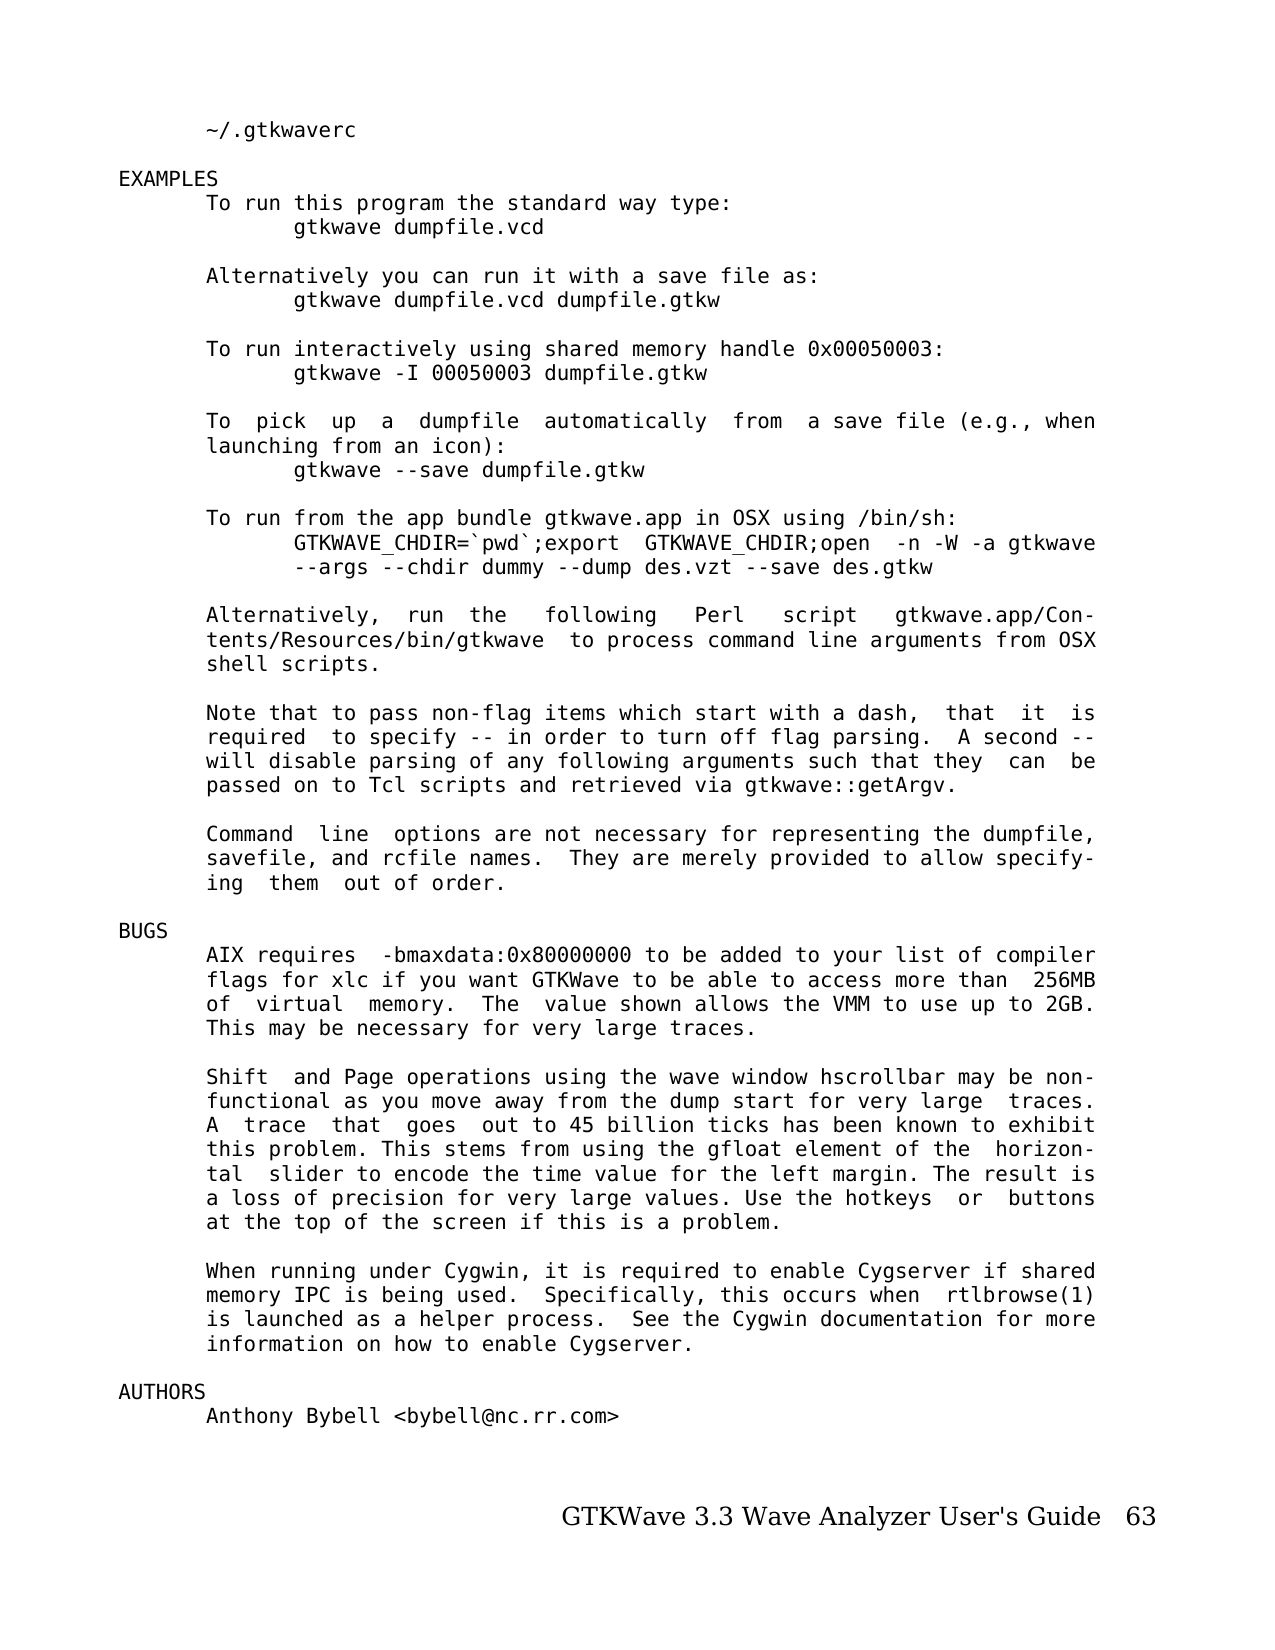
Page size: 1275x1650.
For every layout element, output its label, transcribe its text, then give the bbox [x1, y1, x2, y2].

text a loss of precision for very large values. Use the hotkeys or buttons [118, 1186, 1157, 1210]
text To run this program the standard way type: [118, 191, 1157, 215]
text functional as you move away from the dump start for very large traces. [118, 1089, 1157, 1113]
text passed on to Tcl scripts and retrieved via gtkwave::getArgv. [118, 773, 1157, 798]
text information on how to enable Cygserver. [118, 1332, 1157, 1356]
text tal slider to encode the time value for the left margin. The result is [118, 1162, 1157, 1186]
text GTKWAVE_CHDIR=`pwd`;export GTKWAVE_CHDIR;open -n -W -a gtkwave [118, 531, 1157, 555]
text flags for xlc if you want GTKWave to be able to access more than 256MB [118, 968, 1157, 992]
text of virtual memory. The value shown allows the VMM to use up to 2GB. [118, 992, 1157, 1016]
text gtkwave --save dumpfile.gtkw [118, 458, 1157, 482]
text ~/.gtkwaverc [118, 118, 1157, 142]
text will disable parsing of any following arguments such that they can be [118, 749, 1157, 773]
text tents/Resources/bin/gtkwave to process command line arguments from OSX [118, 628, 1157, 652]
text required to specify -- in order to turn off flag parsing. A second -- [118, 725, 1157, 749]
text Shift and Page operations using the wave window hscrollbar may be non- [118, 1065, 1157, 1089]
text When running under Cygwin, it is required to enable Cygserver if shared [118, 1259, 1157, 1283]
text Command line options are not necessary for representing the dumpfile, [118, 822, 1157, 846]
text Alternatively, run the following Perl script gtkwave.app/Con- [118, 603, 1157, 628]
text AIX requires -bmaxdata:0x80000000 to be added to your list of compiler [118, 943, 1157, 968]
text EXAMPLES [118, 167, 1157, 191]
text Anthony Bybell <bybell@nc.rr.com> [118, 1404, 1157, 1429]
text Note that to pass non-flag items which start with a dash, that it is [118, 701, 1157, 725]
text savefile, and rcfile names. They are merely provided to allow specify- [118, 846, 1157, 871]
text gtkwave -I 00050003 dumpfile.gtkw [118, 361, 1157, 385]
text memory IPC is being used. Specifically, this occurs when rtlbrowse(1) [118, 1283, 1157, 1307]
text --args --chdir dummy --dump des.vzt --save des.gtkw [118, 555, 1157, 579]
text To run interactively using shared memory handle 0x00050003: [118, 337, 1157, 361]
text ing them out of order. [118, 871, 1157, 895]
text this problem. This stems from using the gfloat element of the horizon- [118, 1137, 1157, 1162]
text To pick up a dumpfile automatically from a save file (e.g., when [118, 409, 1157, 434]
text is launched as a helper process. See the Cygwin documentation for more [118, 1307, 1157, 1332]
text gtkwave dumpfile.vcd dumpfile.gtkw [118, 288, 1157, 312]
text Alternatively you can run it with a save file as: [118, 264, 1157, 288]
text A trace that goes out to 45 billion ticks has been known to exhibit [118, 1113, 1157, 1137]
text AUTHORS [118, 1380, 1157, 1404]
text at the top of the screen if this is a problem. [118, 1210, 1157, 1234]
text gtkwave dumpfile.vcd [118, 215, 1157, 239]
text To run from the app bundle gtkwave.app in OSX using /bin/sh: [118, 506, 1157, 531]
text BUGS [118, 919, 1157, 943]
text shell scripts. [118, 652, 1157, 676]
text This may be necessary for very large traces. [118, 1016, 1157, 1040]
text launching from an icon): [118, 434, 1157, 458]
